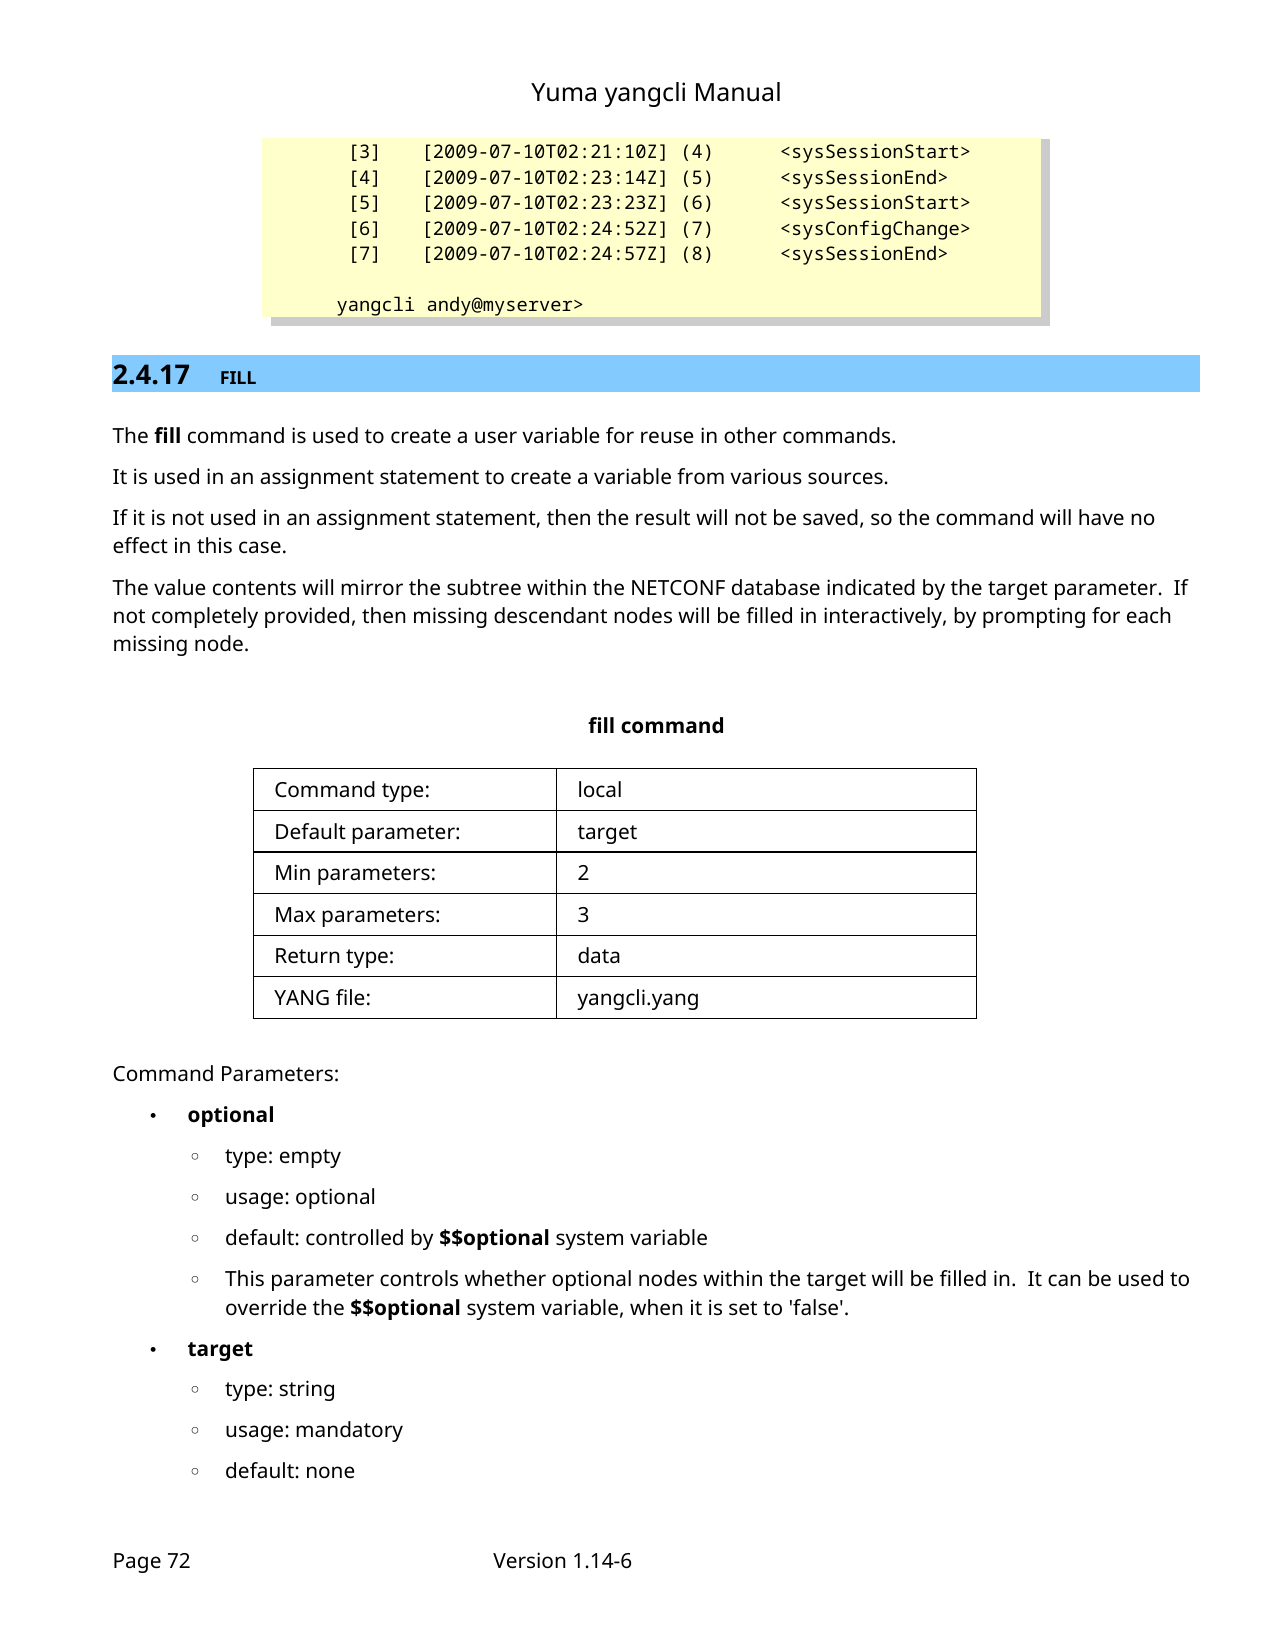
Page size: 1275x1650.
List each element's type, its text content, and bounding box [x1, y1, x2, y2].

table_cell 3 [557, 894, 976, 934]
text [5] [2009-07-10T02:23:23Z] (6) <sysSessionStart> [262, 189, 1041, 215]
text Command Parameters: [112, 1059, 1200, 1088]
text If it is not used in an assignment statement, then the result will not be saved, so the command will have no effect in this case. [112, 503, 1200, 560]
text [7] [2009-07-10T02:24:57Z] (8) <sysSessionEnd> [262, 241, 1041, 266]
table_header Command type: [254, 769, 556, 810]
list default: controlled by $$optional system variable [187, 1223, 1200, 1252]
text [4] [2009-07-10T02:23:14Z] (5) <sysSessionEnd> [262, 164, 1041, 189]
list target [150, 1334, 1200, 1362]
list This parameter controls whether optional nodes within the target will be filled in. It can be used to override the $$optional system variable, when it is set to 'false'. [187, 1264, 1200, 1321]
text It is used in an assignment statement to create a variable from various sources. [112, 462, 1200, 491]
table_cell yangcli.yang [557, 977, 976, 1018]
list usage: optional [187, 1182, 1200, 1211]
table_cell YANG file: [254, 977, 556, 1018]
table_cell 2 [557, 853, 976, 893]
text [6] [2009-07-10T02:24:52Z] (7) <sysConfigChange> [262, 215, 1041, 241]
table_cell data [557, 936, 976, 976]
subtitle fill [112, 355, 1200, 392]
list type: empty [187, 1141, 1200, 1170]
list default: none [187, 1456, 1200, 1485]
table_header local [557, 769, 976, 810]
table_cell Max parameters: [254, 894, 556, 934]
text The fill command is used to create a user variable for reuse in other commands. [112, 421, 1200, 450]
subtitle fill command [127, 711, 1185, 740]
text The value contents will mirror the subtree within the NETCONF database indicated by the target parameter. If not completely provided, then missing descendant nodes will be filled in interactively, by prompting for each missing node. [112, 573, 1200, 658]
table_cell Min parameters: [254, 853, 556, 893]
list optional [150, 1101, 1200, 1129]
text yangcli andy@myserver> [262, 292, 1041, 317]
list type: string [187, 1374, 1200, 1403]
table_cell target [557, 811, 976, 851]
list usage: mandatory [187, 1416, 1200, 1444]
text [3] [2009-07-10T02:21:10Z] (4) <sysSessionStart> [262, 138, 1041, 164]
table_cell Default parameter: [254, 811, 556, 851]
table_cell Return type: [254, 936, 556, 976]
